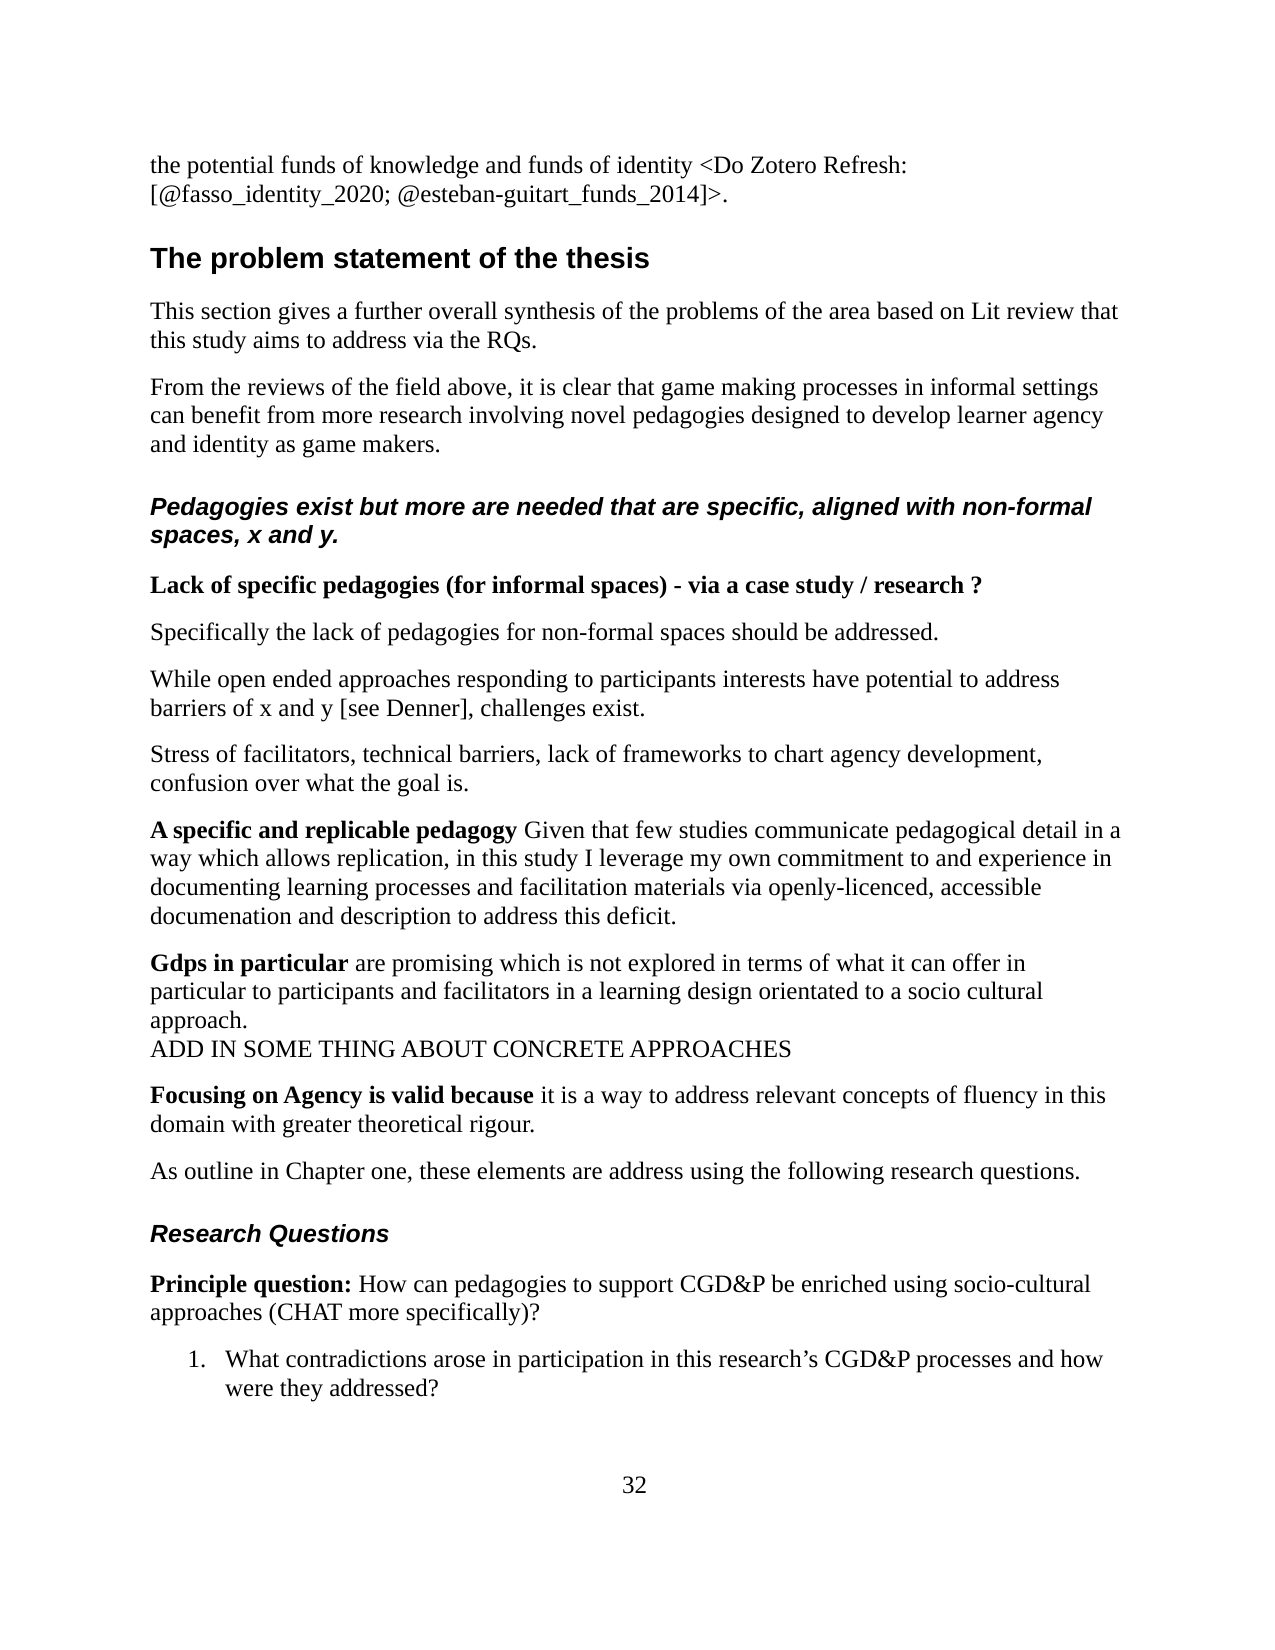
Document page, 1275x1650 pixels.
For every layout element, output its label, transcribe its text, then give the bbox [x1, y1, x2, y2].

text Principle question: How can pedagogies to support CGD&P be enriched using socio-cultural approaches (CHAT more specifically)? [150, 1269, 1125, 1326]
text Lack of specific pedagogies (for informal spaces) - via a case study / research ? [150, 571, 1125, 599]
text Gdps in particular are promising which is not explored in terms of what it can offer in particular to participants and facilitators in a learning design orientated to a socio cultural approach. ADD IN SOME THING ABOUT CONCRETE APPROACHES [150, 948, 1125, 1063]
text From the reviews of the field above, it is clear that game making processes in informal settings can benefit from more research involving novel pedagogies designed to develop learner agency and identity as game makers. [150, 372, 1125, 458]
subtitle Pedagogies exist but more are needed that are specific, aligned with non-formal spaces, x and y. [150, 492, 1125, 549]
text As outline in Chapter one, these elements are address using the following research questions. [150, 1156, 1125, 1185]
text A specific and replicable pedagogy Given that few studies communicate pedagogical detail in a way which allows replication, in this study I leverage my own commitment to and experience in documenting learning processes and facilitation materials via openly-licenced, accessible documenation and description to address this deficit. [150, 815, 1125, 930]
list What contradictions arose in participation in this research’s CGD&P processes and how were they addressed? [187, 1344, 1125, 1402]
text Specifically the lack of pedagogies for non-formal spaces should be addressed. [150, 617, 1125, 646]
text This section gives a further overall synthesis of the problems of the area based on Lit review that this study aims to address via the RQs. [150, 296, 1125, 354]
subtitle Research Questions [150, 1219, 1125, 1247]
subtitle The problem statement of the thesis [150, 241, 1125, 275]
text Focusing on Agency is valid because it is a way to address relevant concepts of fluency in this domain with greater theoretical rigour. [150, 1081, 1125, 1138]
text Stress of facilitators, technical barriers, lack of frameworks to chart agency development, confusion over what the goal is. [150, 739, 1125, 797]
text the potential funds of knowledge and funds of identity <Do Zotero Refresh: [@fasso_identity_2020; @esteban-guitart_funds_2014]>. [150, 150, 1125, 207]
text While open ended approaches responding to participants interests have potential to address barriers of x and y [see Denner], challenges exist. [150, 664, 1125, 721]
